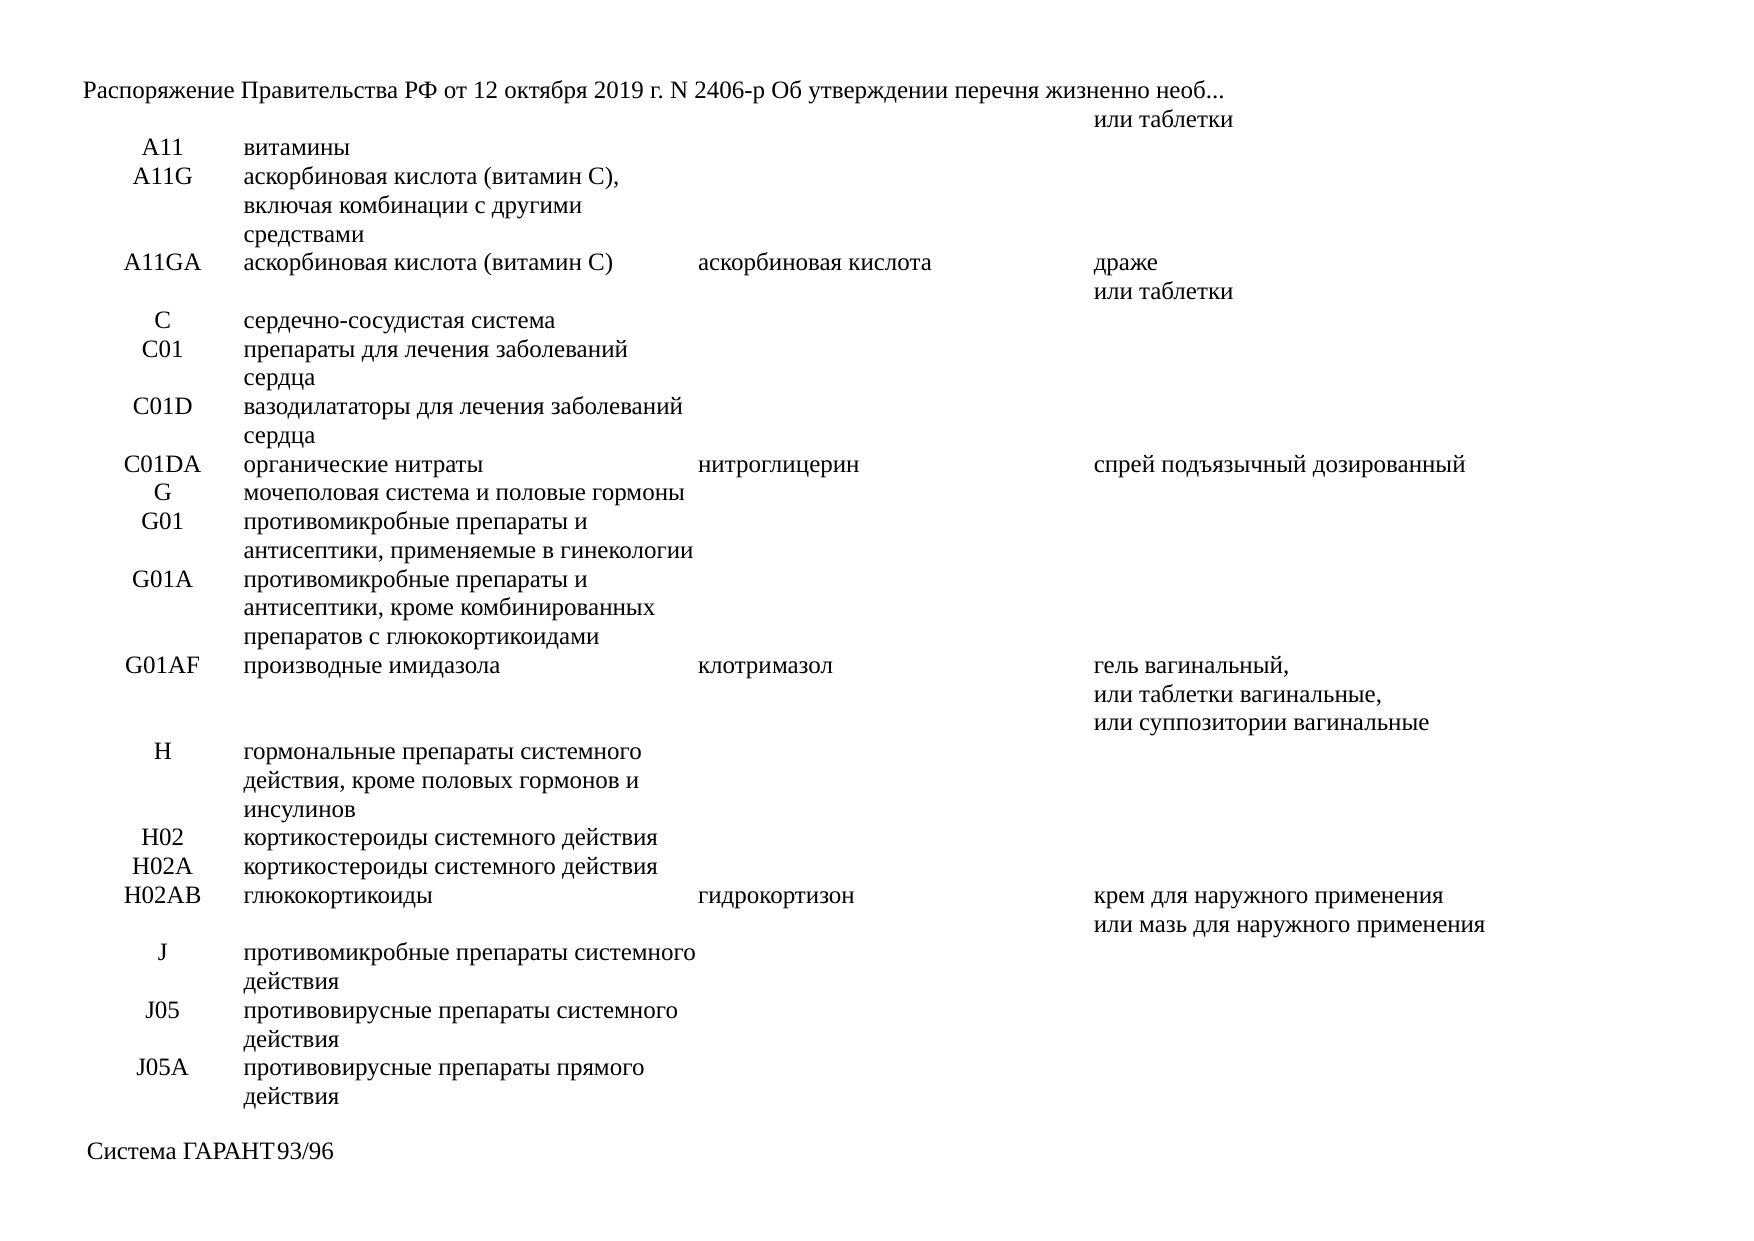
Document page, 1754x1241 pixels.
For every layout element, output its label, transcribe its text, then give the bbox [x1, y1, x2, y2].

table_cell H02 [83, 823, 242, 851]
table_cell [1093, 391, 1659, 449]
table_cell G01A [83, 564, 242, 650]
table_cell [1093, 995, 1659, 1052]
table_cell H02AB [83, 880, 242, 937]
table_cell C01 [83, 334, 242, 391]
table_cell препараты для лечения заболеваний сердца [242, 334, 697, 391]
table_cell клотримазол [697, 650, 1092, 736]
table_cell A11G [83, 161, 242, 247]
table_cell противомикробные препараты и антисептики, применяемые в гинекологии [242, 506, 697, 564]
table_cell [83, 104, 242, 132]
table_cell J05A [83, 1053, 242, 1110]
table_cell [697, 104, 1092, 132]
table_cell [697, 823, 1092, 851]
table_cell противомикробные препараты системного действия [242, 938, 697, 995]
table_cell [697, 391, 1092, 449]
table_cell [697, 938, 1092, 995]
table_cell H02A [83, 851, 242, 880]
table_cell H [83, 736, 242, 822]
table_cell витамины [242, 133, 697, 161]
table_cell кортикостероиды системного действия [242, 823, 697, 851]
table_cell вазодилататоры для лечения заболеваний сердца [242, 391, 697, 449]
table_cell [1093, 1053, 1659, 1110]
table_cell [1093, 938, 1659, 995]
table_cell [697, 851, 1092, 880]
table_cell [1093, 478, 1659, 506]
table_cell противомикробные препараты и антисептики, кроме комбинированных препаратов с глюкокортикоидами [242, 564, 697, 650]
table_cell [697, 334, 1092, 391]
table_cell кортикостероиды системного действия [242, 851, 697, 880]
table_cell [1093, 305, 1659, 334]
table_cell гидрокортизон [697, 880, 1092, 937]
table_cell C01DA [83, 449, 242, 477]
table_cell [697, 161, 1092, 247]
table_cell C [83, 305, 242, 334]
table_cell гель вагинальный, или таблетки вагинальные, или суппозитории вагинальные [1093, 650, 1659, 736]
table_cell крем для наружного применения или мазь для наружного применения [1093, 880, 1659, 937]
table_cell [697, 736, 1092, 822]
table_cell A11 [83, 133, 242, 161]
table_cell [242, 104, 697, 132]
table_cell G [83, 478, 242, 506]
table_cell нитроглицерин [697, 449, 1092, 477]
table_cell спрей подъязычный дозированный [1093, 449, 1659, 477]
table_cell гормональные препараты системного действия, кроме половых гормонов и инсулинов [242, 736, 697, 822]
table_cell A11GA [83, 248, 242, 305]
table_cell аскорбиновая кислота [697, 248, 1092, 305]
table_cell [1093, 334, 1659, 391]
table_cell [1093, 851, 1659, 880]
table_cell G01AF [83, 650, 242, 736]
table_cell [1093, 506, 1659, 564]
table_cell [697, 478, 1092, 506]
table_cell мочеполовая система и половые гормоны [242, 478, 697, 506]
table_cell [697, 564, 1092, 650]
table_cell глюкокортикоиды [242, 880, 697, 937]
table_cell [1093, 564, 1659, 650]
table_cell органические нитраты [242, 449, 697, 477]
table_cell или таблетки [1093, 104, 1659, 132]
table_cell J [83, 938, 242, 995]
table_cell [697, 995, 1092, 1052]
table_cell противовирусные препараты системного действия [242, 995, 697, 1052]
table_cell сердечно-сосудистая система [242, 305, 697, 334]
table_cell противовирусные препараты прямого действия [242, 1053, 697, 1110]
table_cell аскорбиновая кислота (витамин С) [242, 248, 697, 305]
table_cell [1093, 133, 1659, 161]
table_cell аскорбиновая кислота (витамин C), включая комбинации с другими средствами [242, 161, 697, 247]
table_cell [1093, 736, 1659, 822]
table_cell драже или таблетки [1093, 248, 1659, 305]
table_cell [1093, 161, 1659, 247]
table_cell [1093, 823, 1659, 851]
table_cell [697, 506, 1092, 564]
table_cell C01D [83, 391, 242, 449]
table_cell производные имидазола [242, 650, 697, 736]
table_cell [697, 1053, 1092, 1110]
table_cell [697, 133, 1092, 161]
table_cell G01 [83, 506, 242, 564]
table_cell J05 [83, 995, 242, 1052]
table_cell [697, 305, 1092, 334]
